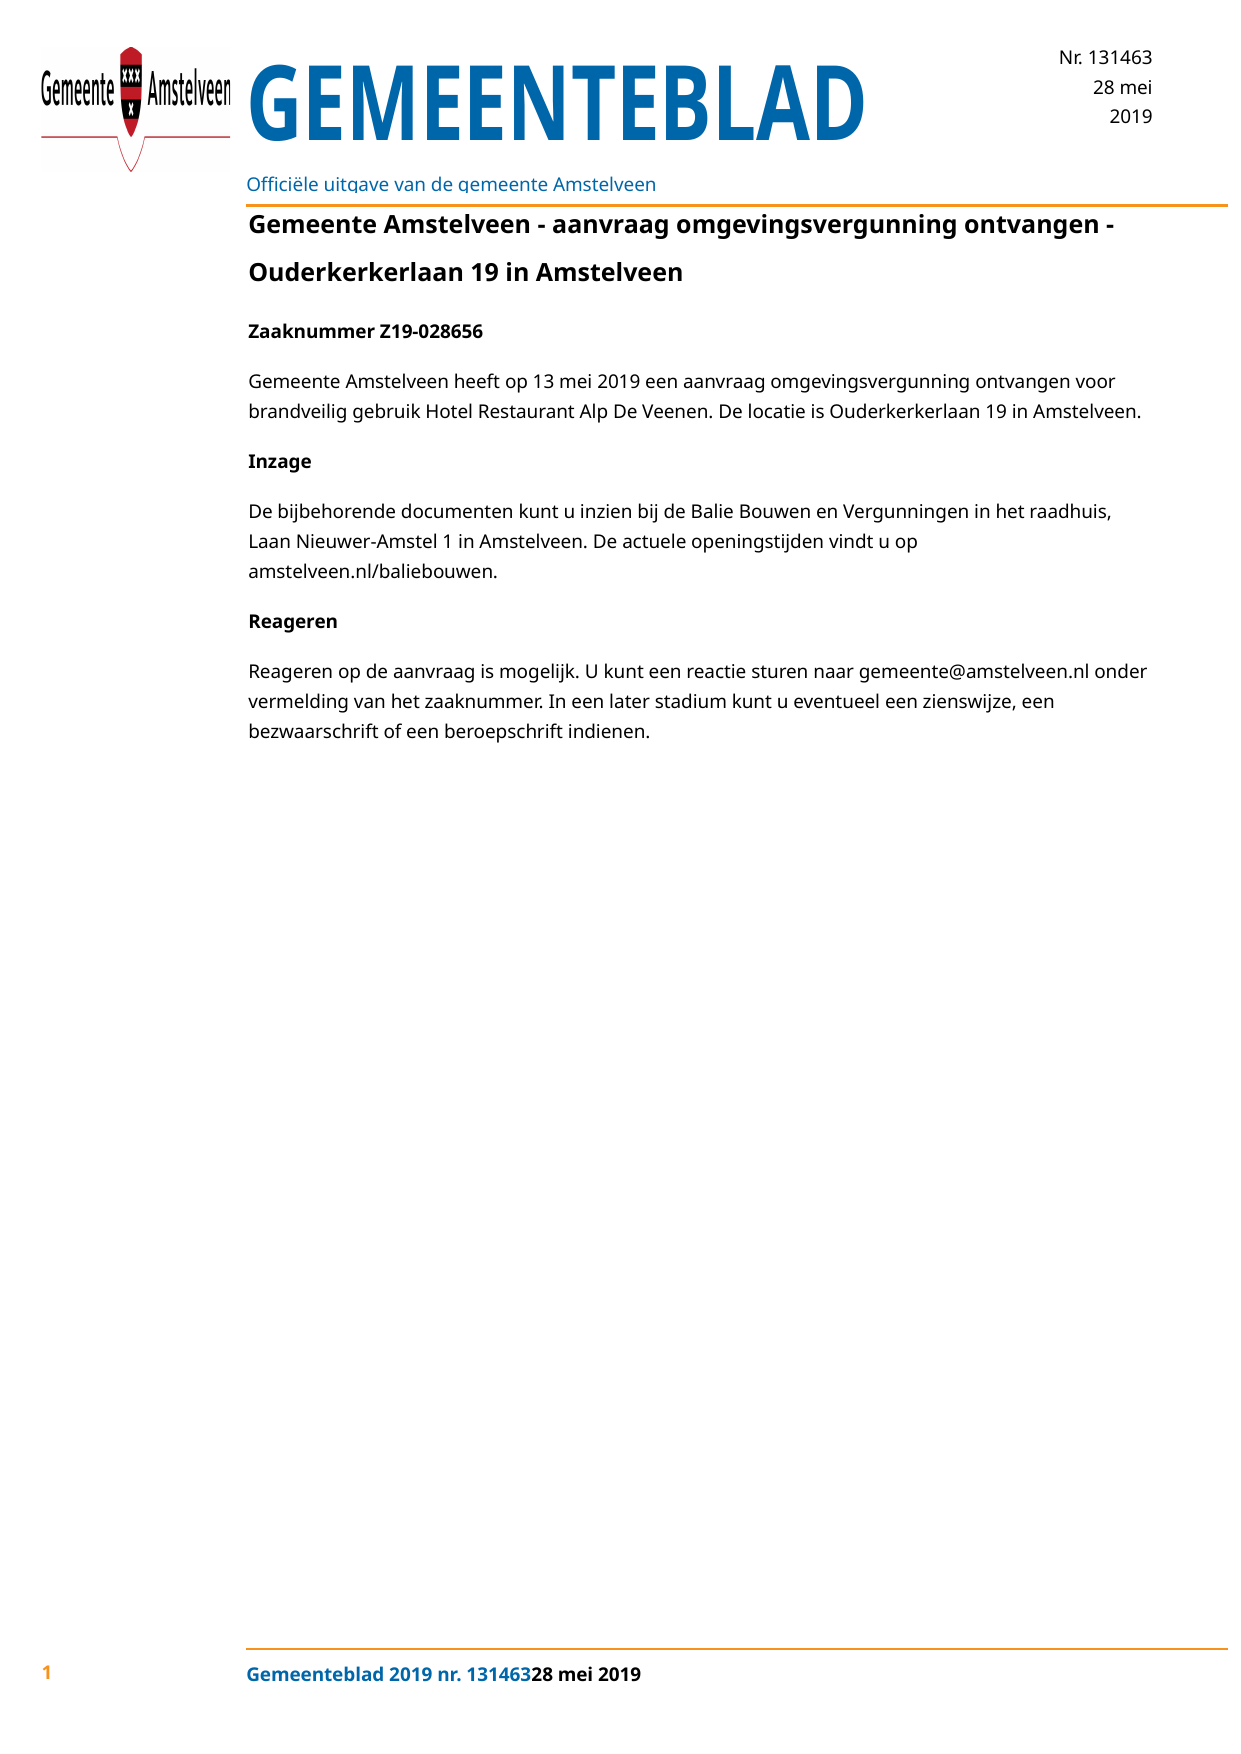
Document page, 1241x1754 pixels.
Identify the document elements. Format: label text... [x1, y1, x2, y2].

text Reageren [248, 608, 1152, 634]
text Zaaknummer Z19-028656 [248, 318, 1152, 344]
text Gemeente Amstelveen heeft op 13 mei 2019 een aanvraag omgevingsvergunning ontvangen voor brandveilig gebruik Hotel Restaurant Alp De Veenen. De locatie is Ouderkerkerlaan 19 in Amstelveen. [248, 368, 1152, 424]
picture [41, 47, 231, 172]
text Inzage [248, 448, 1152, 474]
text De bijbehorende documenten kunt u inzien bij de Balie Bouwen en Vergunningen in het raadhuis, Laan Nieuwer-Amstel 1 in Amstelveen. De actuele openingstijden vindt u op amstelveen.nl/baliebouwen. [248, 499, 1152, 584]
text Reageren op de aanvraag is mogelijk. U kunt een reactie sturen naar gemeente@amstelveen.nl onder vermelding van het zaaknummer. In een later stadium kunt u eventueel een zienswijze, een bezwaarschrift of een beroepschrift indienen. [248, 659, 1152, 744]
text Gemeente Amstelveen - aanvraag omgevingsvergunning ontvangen - Ouderkerkerlaan 19 in Amstelveen [248, 207, 1152, 288]
